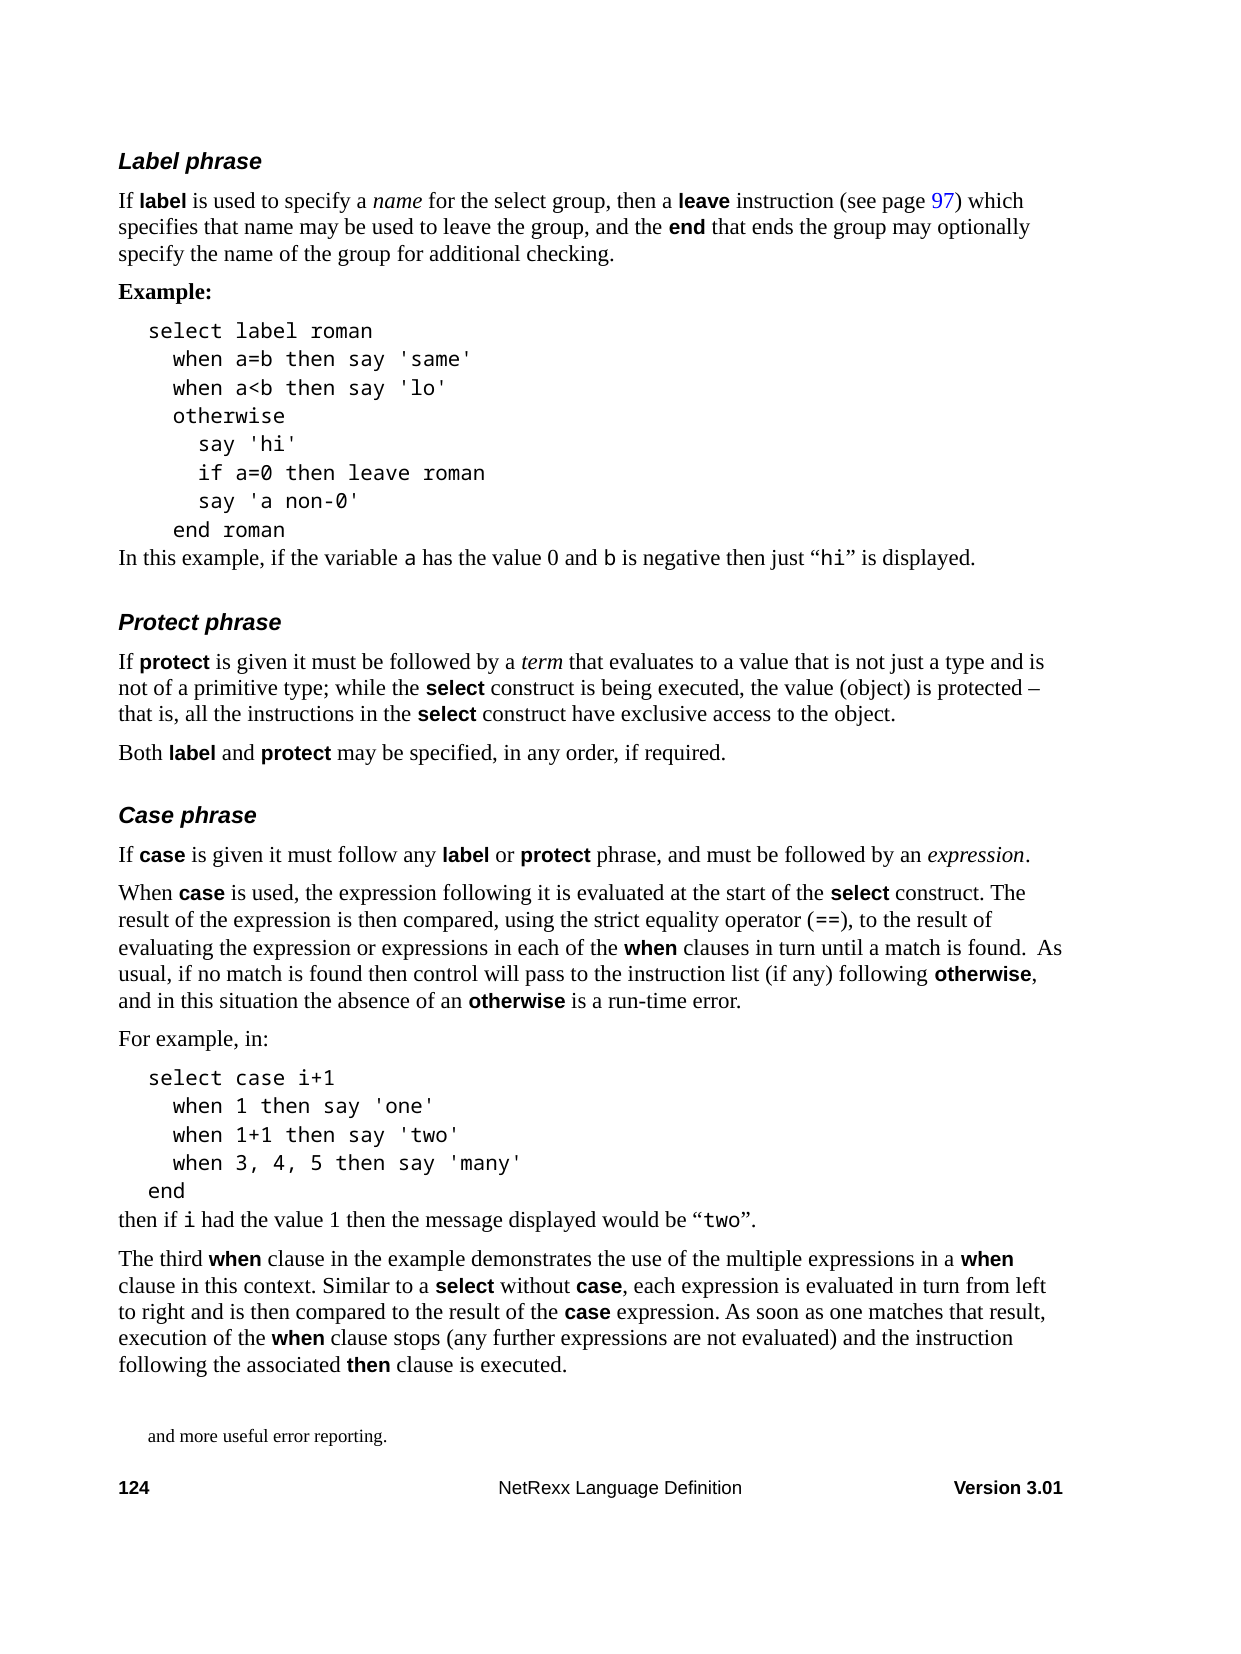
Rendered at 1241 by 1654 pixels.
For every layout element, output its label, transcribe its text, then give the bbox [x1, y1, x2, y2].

subtitle Label phrase [118, 148, 1063, 174]
text If case is given it must follow any label or protect phrase, and must be followed by an expression. [118, 841, 1063, 867]
text Both label and protect may be specified, in any order, if required. [118, 739, 1063, 765]
subtitle Protect phrase [118, 608, 1063, 635]
text The third when clause in the example demonstrates the use of the multiple expressions in a when clause in this context. Similar to a select without case, each expression is evaluated in turn from left to right and is then compared to the result of the case expression. As soon as one matches that result, execution of the when clause stops (any further expressions are not evaluated) and the instruction following the associated then clause is executed. [118, 1245, 1063, 1377]
list and more useful error reporting. [118, 1425, 1063, 1447]
text select label roman when a=b then say 'same' when a<b then say 'lo' otherwise say 'hi' if a=0 then leave roman say 'a non-0' end roman [148, 316, 1063, 543]
text then if i had the value 1 then the message displayed would be “two”. [118, 1205, 1063, 1233]
text select case i+1 when 1 then say 'one' when 1+1 then say 'two' when 3, 4, 5 then say 'many' end [148, 1063, 1063, 1205]
subtitle Case phrase [118, 802, 1063, 828]
text When case is used, the expression following it is evaluated at the start of the select construct. The result of the expression is then compared, using the strict equality operator (==), to the result of evaluating the expression or expressions in each of the when clauses in turn until a match is found. As usual, if no match is found then control will pass to the instruction list (if any) following otherwise, and in this situation the absence of an otherwise is a run-time error. [118, 879, 1063, 1013]
text For example, in: [118, 1025, 1063, 1051]
text If label is used to specify a name for the select group, then a leave instruction (see page ) which specifies that name may be used to leave the group, and the end that ends the group may optionally specify the name of the group for additional checking. [118, 187, 1063, 266]
text If protect is given it must be followed by a term that evaluates to a value that is not just a type and is not of a primitive type; while the select construct is being executed, the value (object) is protected – that is, all the instructions in the select construct have exclusive access to the object. [118, 648, 1063, 727]
text In this example, if the variable a has the value 0 and b is negative then just “hi” is displayed. [118, 543, 1063, 572]
text Example: [118, 278, 1063, 304]
